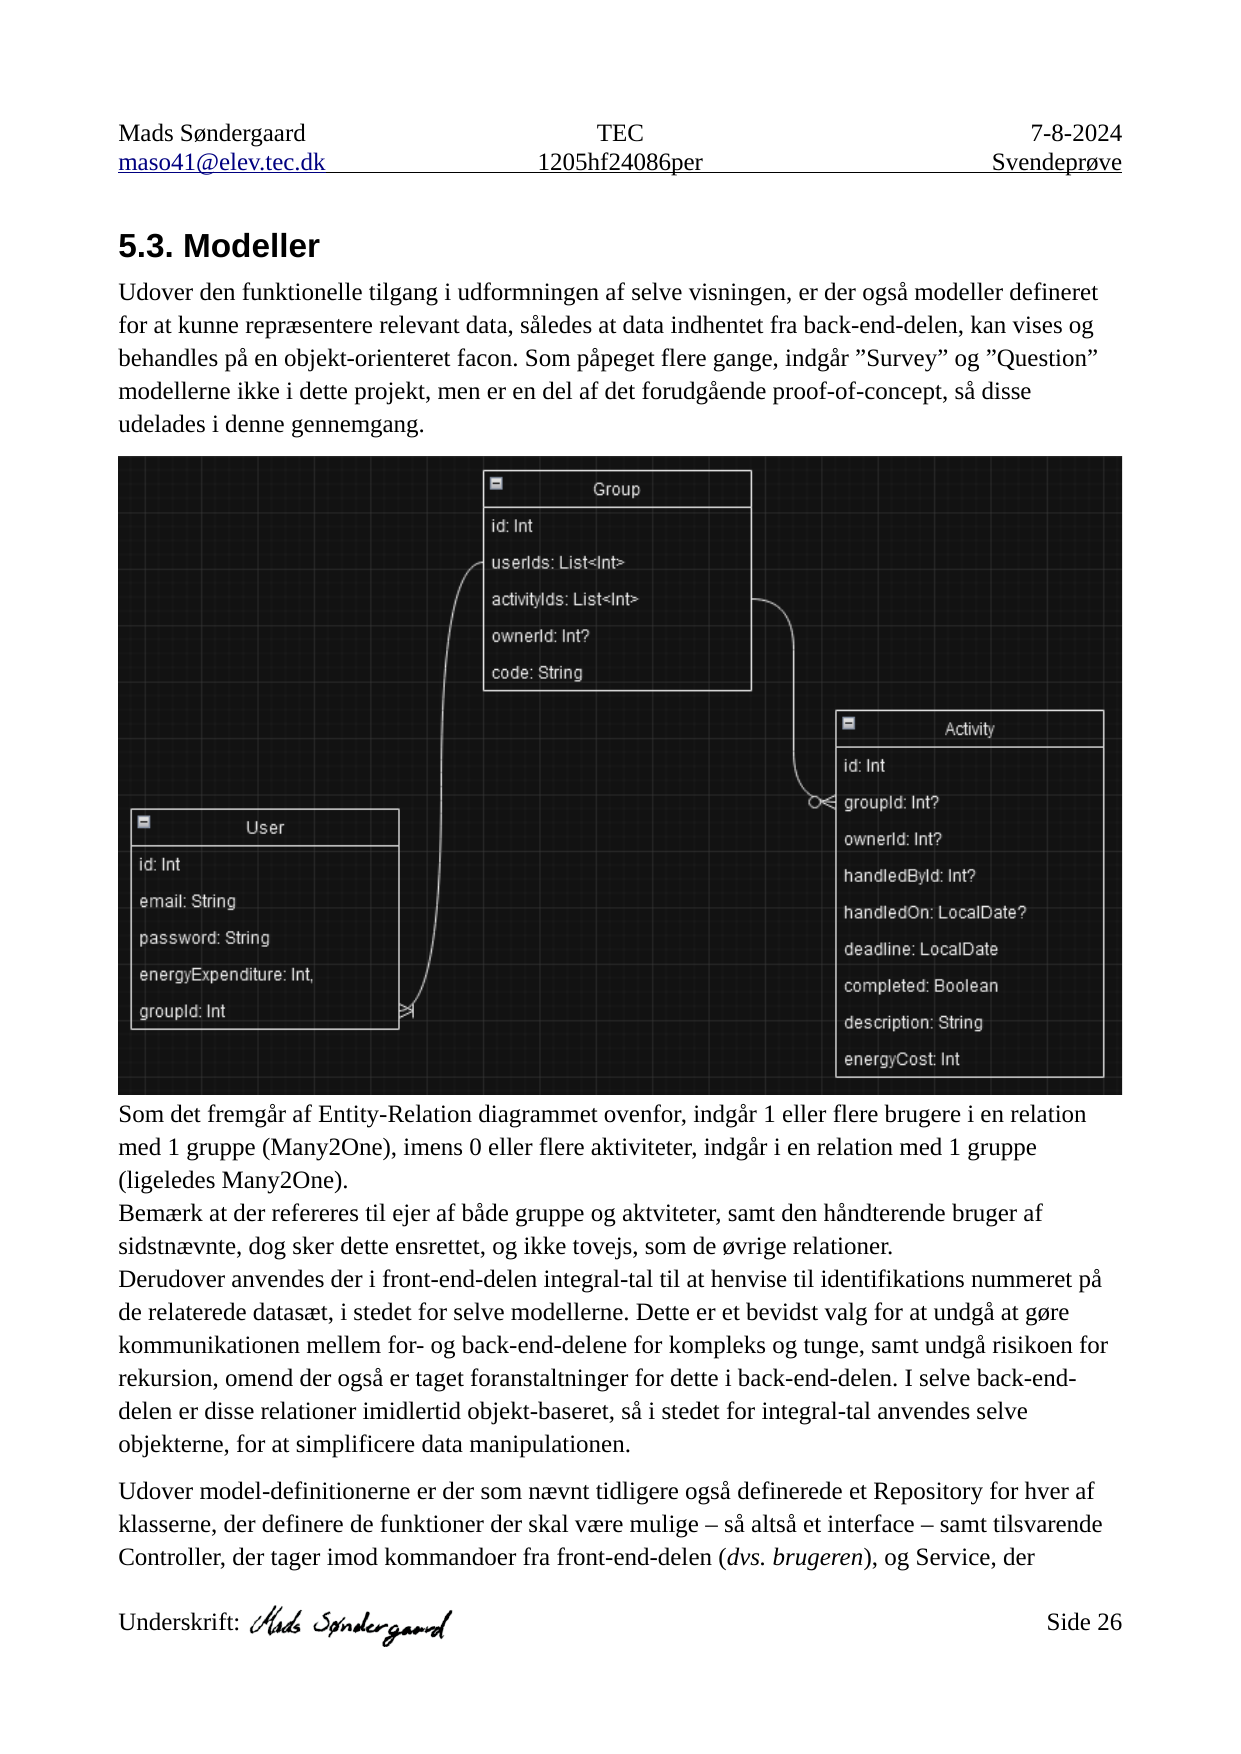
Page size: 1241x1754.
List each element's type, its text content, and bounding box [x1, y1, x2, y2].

subtitle 5.3. Modeller [118, 226, 1122, 264]
text Udover den funktionelle tilgang i udformningen af selve visningen, er der også modeller defineret for at kunne repræsentere relevant data, således at data indhentet fra back-end-delen, kan vises og behandles på en objekt-orienteret facon. Som påpeget flere gange, indgår ”Survey” og ”Question” modellerne ikke i dette projekt, men er en del af det forudgående proof-of-concept, så disse udelades i denne gennemgang. [118, 277, 1122, 438]
text Som det fremgår af Entity-Relation diagrammet ovenfor, indgår 1 eller flere brugere i en relation med 1 gruppe (Many2One), imens 0 eller flere aktiviteter, indgår i en relation med 1 gruppe (ligeledes Many2One). Bemærk at der refereres til ejer af både gruppe og aktviteter, samt den håndterende bruger af sidstnævnte, dog sker dette ensrettet, og ikke tovejs, som de øvrige relationer. Derudover anvendes der i front-end-delen integral-tal til at henvise til identifikations nummeret på de relaterede datasæt, i stedet for selve modellerne. Dette er et bevidst valg for at undgå at gøre kommunikationen mellem for- og back-end-delene for kompleks og tunge, samt undgå risikoen for rekursion, omend der også er taget foranstaltninger for dette i back-end-delen. I selve back-end-delen er disse relationer imidlertid objekt-baseret, så i stedet for integral-tal anvendes selve objekterne, for at simplificere data manipulationen. [118, 1095, 1122, 1458]
text Udover model-definitionerne er der som nævnt tidligere også definerede et Repository for hver af klasserne, der definere de funktioner der skal være mulige – så altså et interface – samt tilsvarende Controller, der tager imod kommandoer fra front-end-delen (dvs. brugeren), og Service, der [118, 1476, 1122, 1571]
picture [244, 1600, 458, 1647]
picture [118, 456, 1123, 1095]
